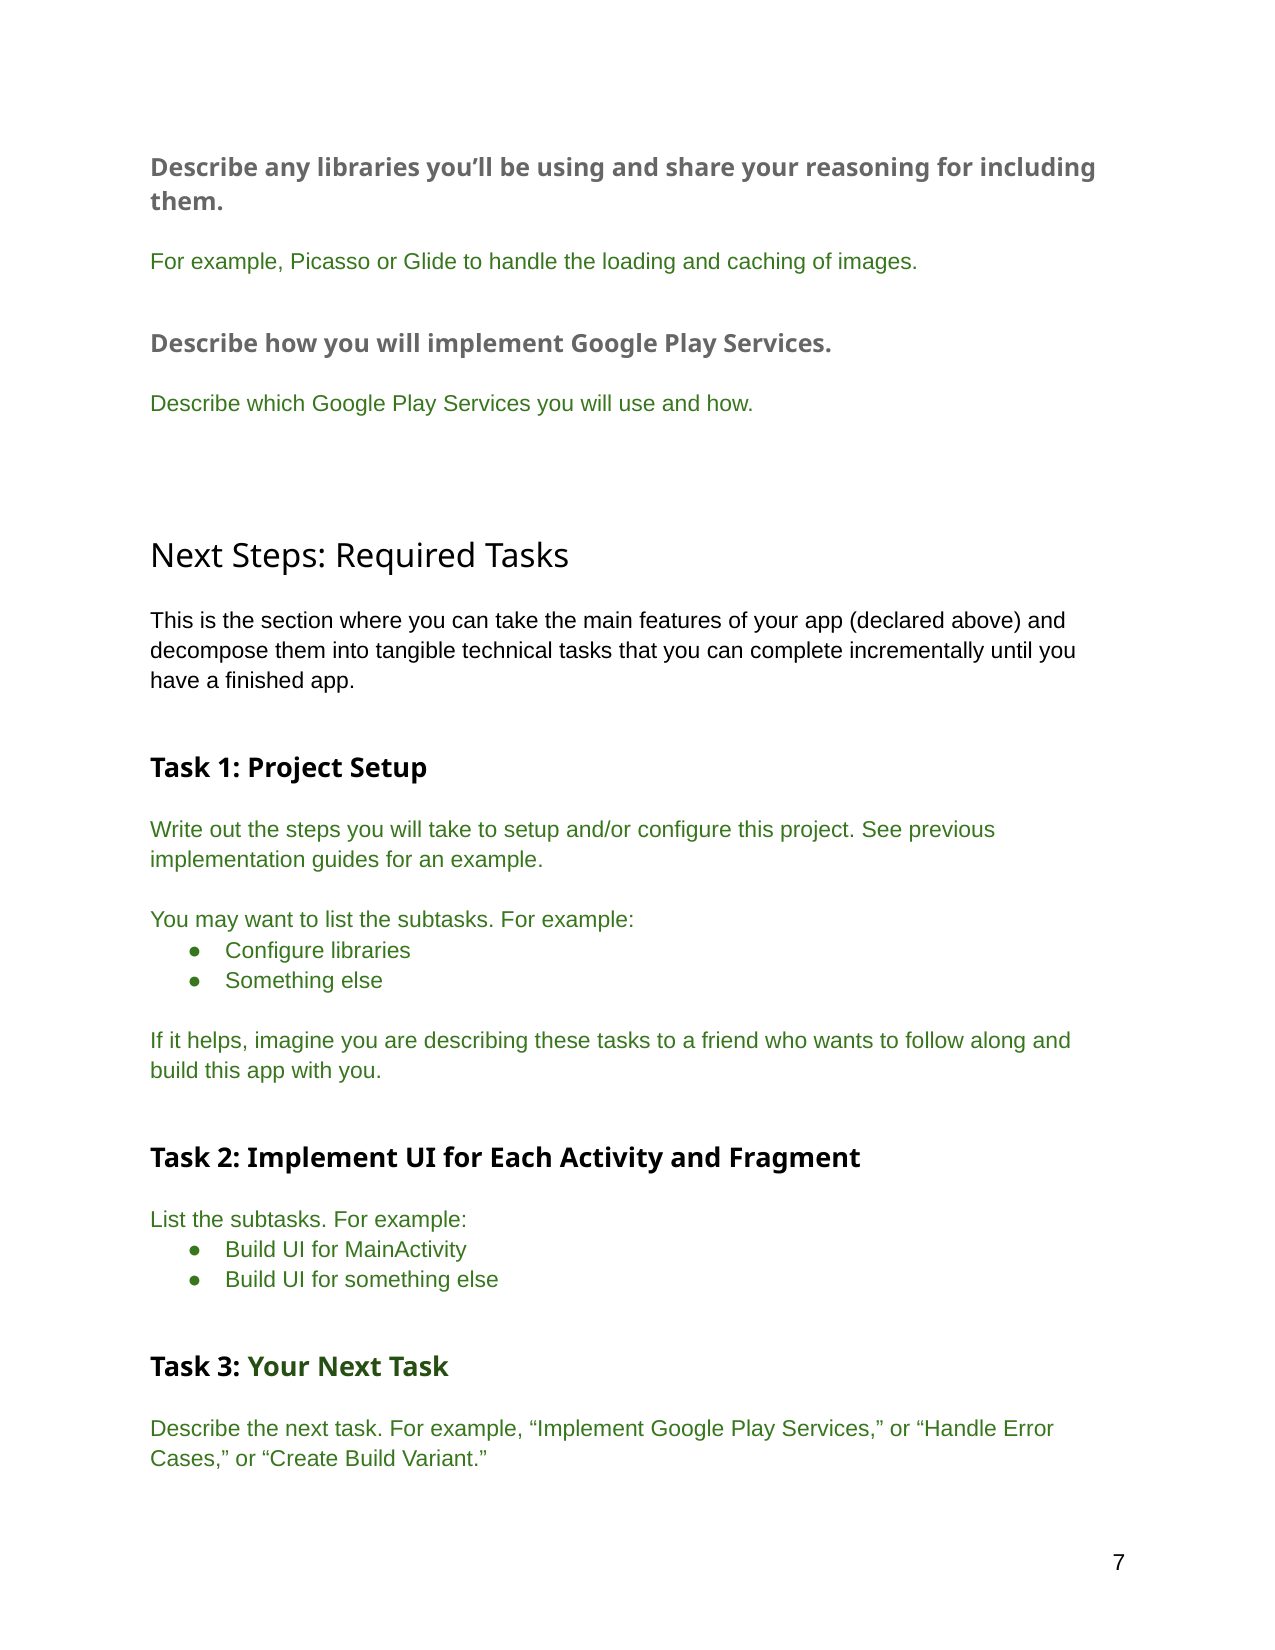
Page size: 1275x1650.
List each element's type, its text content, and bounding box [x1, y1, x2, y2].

subtitle Task 3: Your Next Task [150, 1347, 1125, 1384]
subtitle Task 2: Implement UI for Each Activity and Fragment [150, 1139, 1125, 1176]
text Write out the steps you will take to setup and/or configure this project. See previous implementation guides for an example. [150, 816, 1125, 872]
text List the subtasks. For example: [150, 1206, 1125, 1232]
text You may want to list the subtasks. For example: [150, 906, 1125, 933]
list Build UI for something else [187, 1266, 1125, 1292]
text Describe the next task. For example, “Implement Google Play Services,” or “Handle Error Cases,” or “Create Build Variant.” [150, 1414, 1125, 1471]
text Describe which Google Play Services you will use and how. [150, 390, 1125, 416]
subtitle Next Steps: Required Tasks [150, 531, 1125, 577]
text For example, Picasso or Glide to handle the loading and caching of images. [150, 248, 1125, 275]
subtitle Describe any libraries you’ll be using and share your reasoning for including them. [150, 150, 1125, 218]
subtitle Task 1: Project Setup [150, 749, 1125, 786]
list Build UI for MainActivity [187, 1236, 1125, 1262]
list Configure libraries [187, 937, 1125, 963]
subtitle Describe how you will implement Google Play Services. [150, 325, 1125, 359]
text If it helps, imagine you are describing these tasks to a friend who wants to follow along and build this app with you. [150, 1027, 1125, 1084]
list Something else [187, 967, 1125, 993]
text This is the section where you can take the main features of your app (declared above) and decompose them into tangible technical tasks that you can complete incrementally until you have a finished app. [150, 607, 1125, 694]
